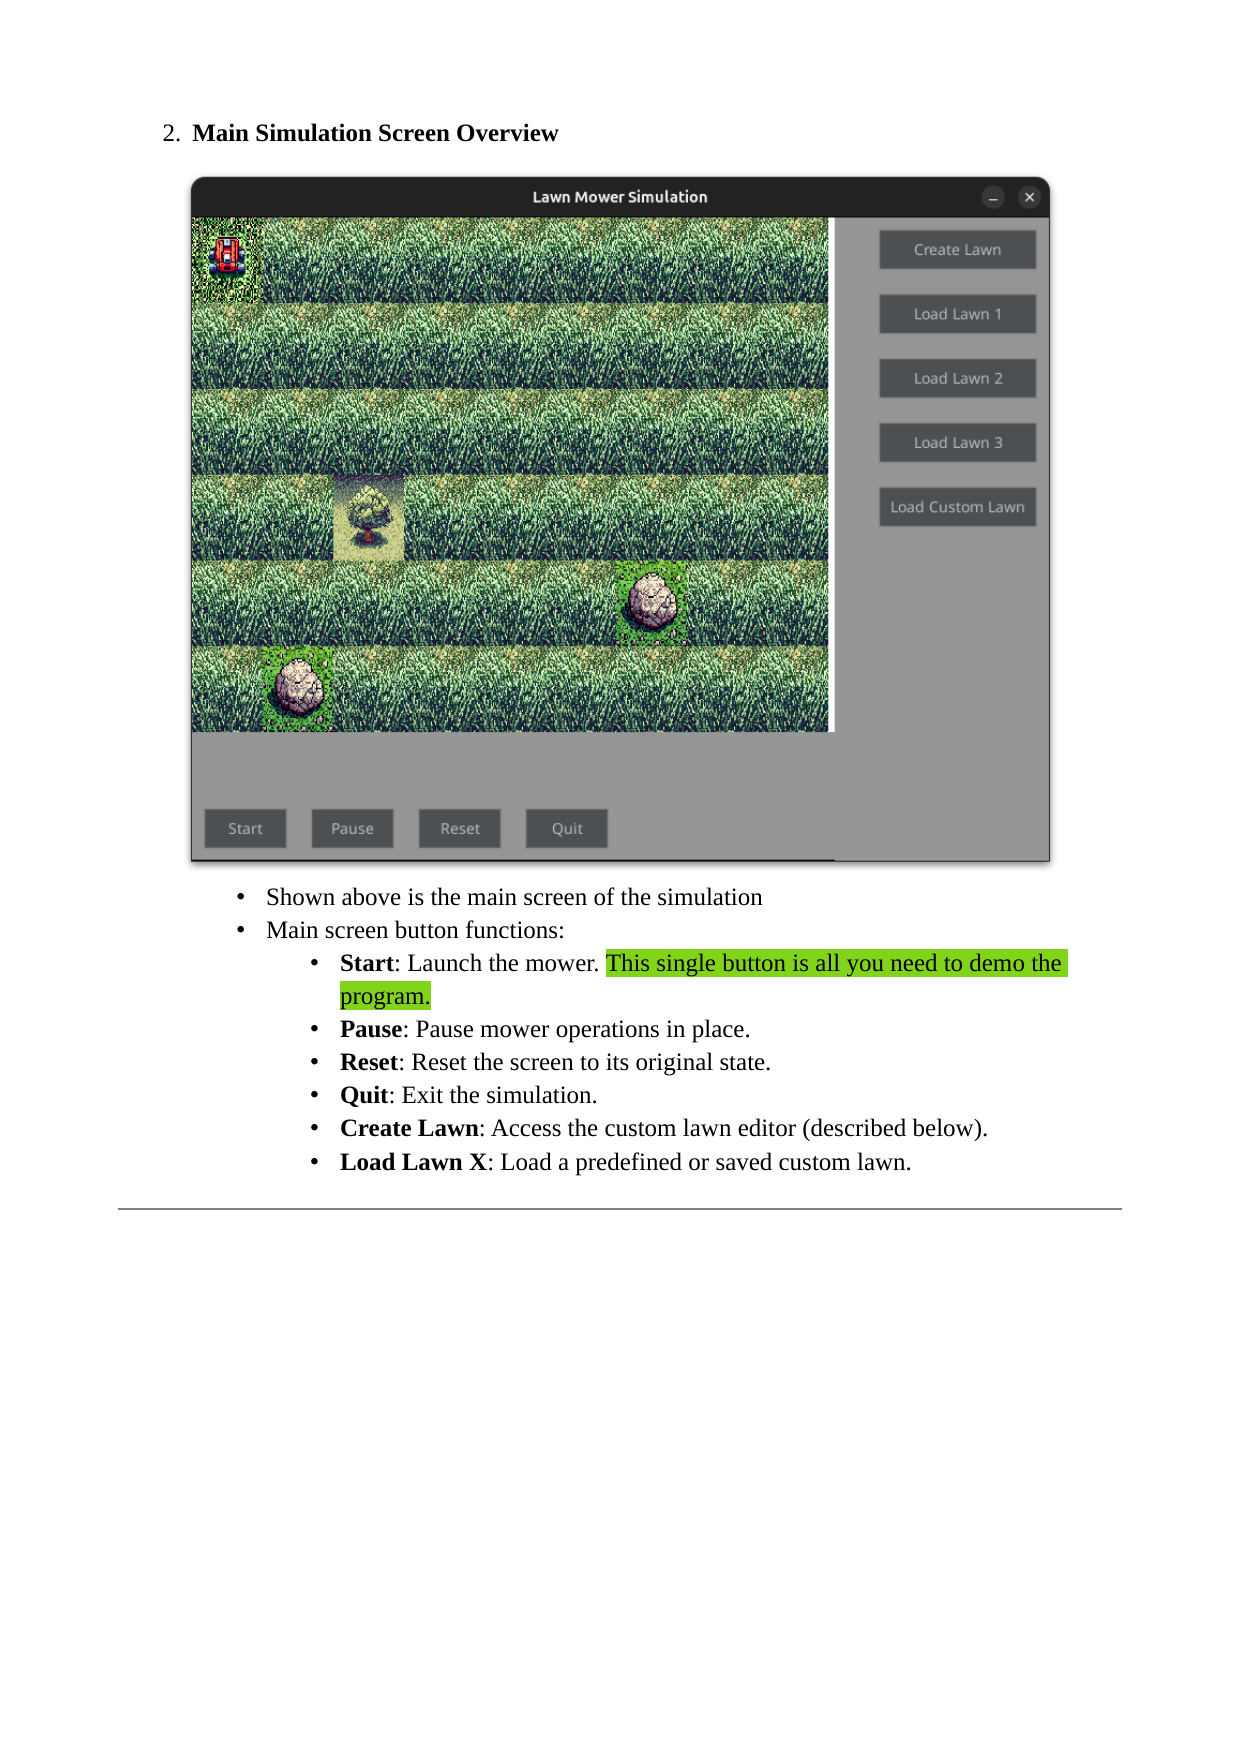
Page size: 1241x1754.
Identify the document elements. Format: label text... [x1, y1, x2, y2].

list Shown above is the main screen of the simulation [236, 879, 1122, 911]
list Quit: Exit the simulation. [310, 1081, 1122, 1109]
list Load Lawn X: Load a predefined or saved custom lawn. [310, 1147, 1122, 1175]
list Main screen button functions: [236, 915, 1122, 944]
list Start: Launch the mower. This single button is all you need to demo the program. [310, 948, 1122, 1010]
list Create Lawn: Access the custom lawn editor (described below). [310, 1113, 1122, 1142]
picture [177, 165, 1063, 879]
list Pause: Pause mower operations in place. [310, 1014, 1122, 1043]
list Reset: Reset the screen to its original state. [310, 1047, 1122, 1076]
list Main Simulation Screen Overview [162, 118, 1122, 147]
